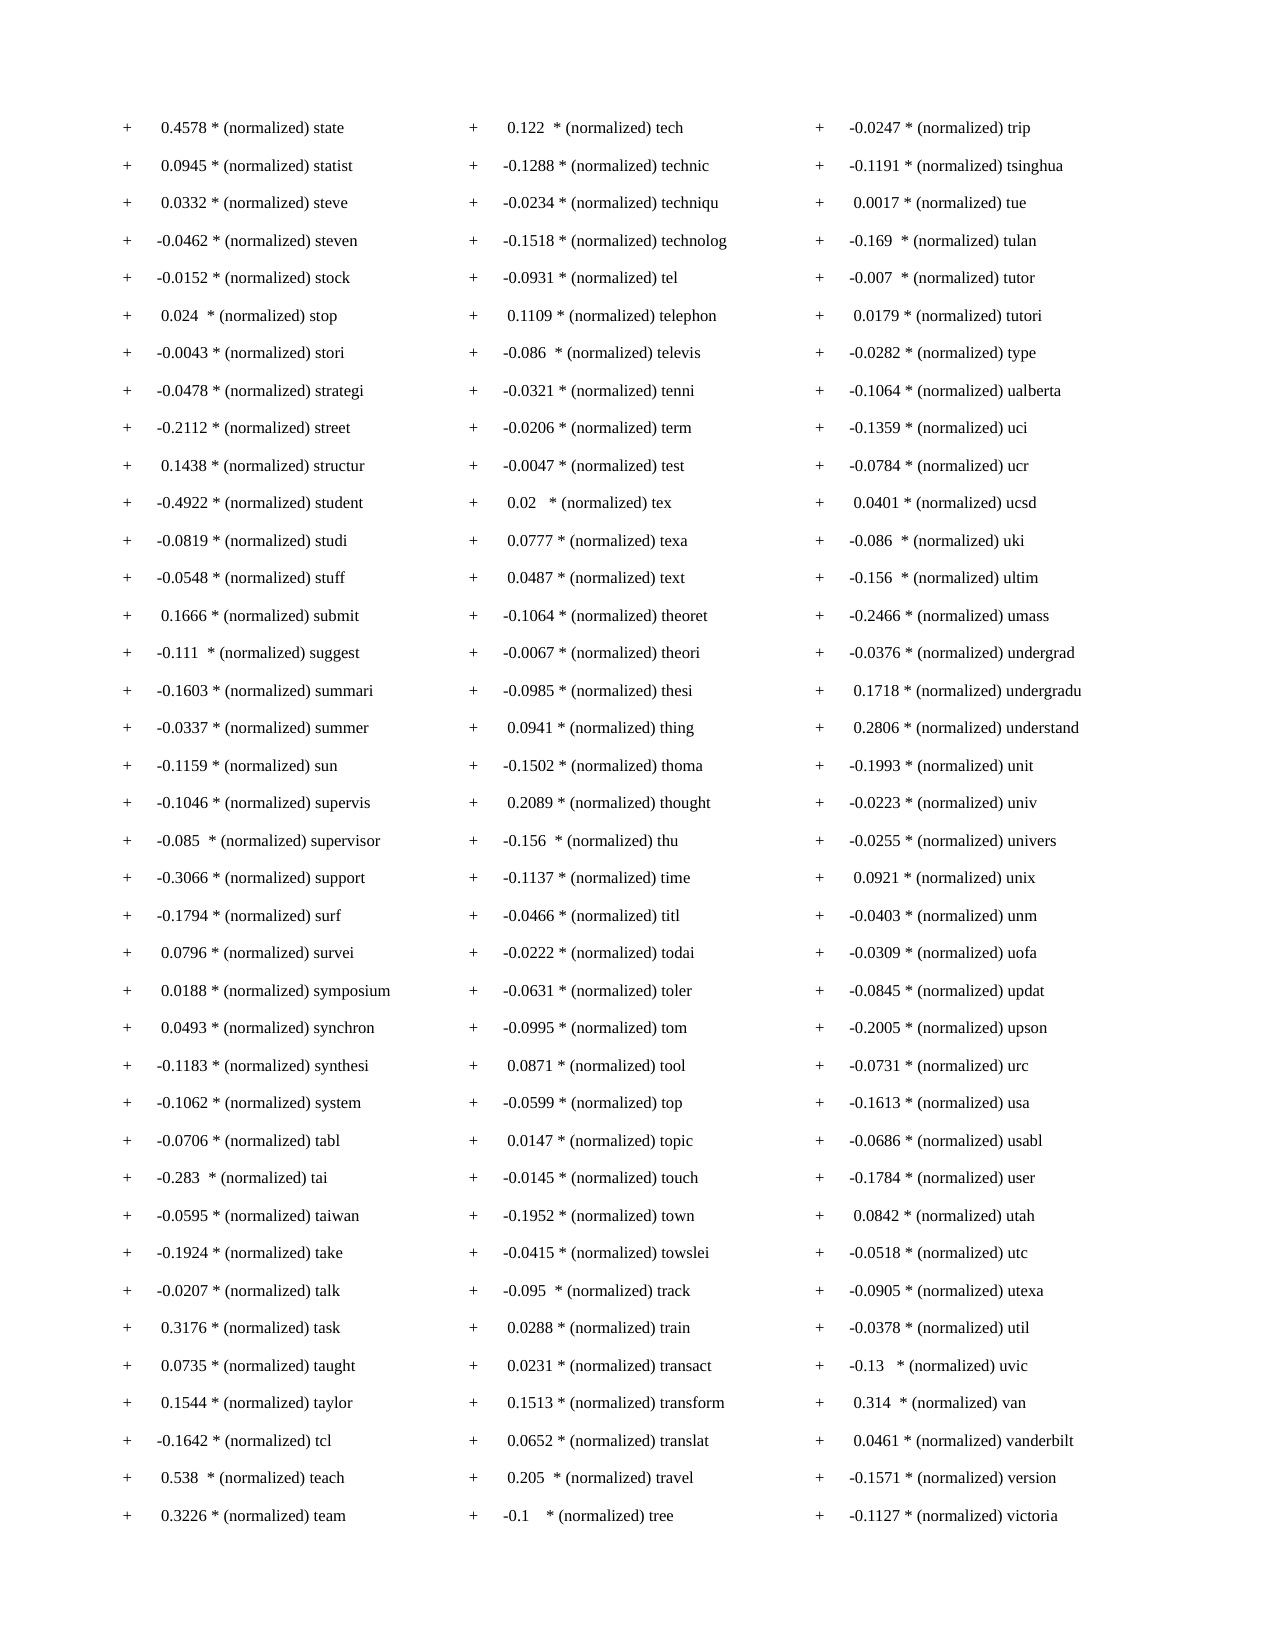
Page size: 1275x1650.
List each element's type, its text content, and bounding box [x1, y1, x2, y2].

text + -0.1137 * (normalized) time [464, 868, 811, 887]
text + 0.3226 * (normalized) team [118, 1506, 464, 1525]
text + -0.0047 * (normalized) test [464, 456, 811, 475]
text + -0.0466 * (normalized) titl [464, 906, 811, 925]
text + 0.1718 * (normalized) undergradu [811, 681, 1157, 700]
text + 0.122 * (normalized) tech [464, 118, 811, 137]
text + 0.02 * (normalized) tex [464, 493, 811, 512]
text + -0.1062 * (normalized) system [118, 1093, 464, 1112]
text + -0.0905 * (normalized) utexa [811, 1281, 1157, 1300]
text + -0.0985 * (normalized) thesi [464, 681, 811, 700]
text + -0.0222 * (normalized) todai [464, 943, 811, 962]
text + 0.0332 * (normalized) steve [118, 193, 464, 212]
text + -0.0784 * (normalized) ucr [811, 456, 1157, 475]
text + -0.1064 * (normalized) ualberta [811, 381, 1157, 400]
text + -0.0206 * (normalized) term [464, 418, 811, 437]
text + 0.2089 * (normalized) thought [464, 793, 811, 812]
text + -0.169 * (normalized) tulan [811, 231, 1157, 250]
text + -0.0309 * (normalized) uofa [811, 943, 1157, 962]
text + -0.4922 * (normalized) student [118, 493, 464, 512]
text + -0.0548 * (normalized) stuff [118, 568, 464, 587]
text + -0.2466 * (normalized) umass [811, 606, 1157, 625]
text + -0.0282 * (normalized) type [811, 343, 1157, 362]
text + -0.0145 * (normalized) touch [464, 1168, 811, 1187]
text + 0.1438 * (normalized) structur [118, 456, 464, 475]
text + 0.3176 * (normalized) task [118, 1318, 464, 1337]
text + -0.0518 * (normalized) utc [811, 1243, 1157, 1262]
text + 0.0231 * (normalized) transact [464, 1356, 811, 1375]
text + -0.1046 * (normalized) supervis [118, 793, 464, 812]
text + 0.314 * (normalized) van [811, 1393, 1157, 1412]
text + 0.0147 * (normalized) topic [464, 1131, 811, 1150]
text + -0.007 * (normalized) tutor [811, 268, 1157, 287]
text + -0.1064 * (normalized) theoret [464, 606, 811, 625]
text + -0.0995 * (normalized) tom [464, 1018, 811, 1037]
text + 0.2806 * (normalized) understand [811, 718, 1157, 737]
text + 0.1544 * (normalized) taylor [118, 1393, 464, 1412]
text + -0.0819 * (normalized) studi [118, 531, 464, 550]
text + -0.111 * (normalized) suggest [118, 643, 464, 662]
text + -0.1924 * (normalized) take [118, 1243, 464, 1262]
text + -0.086 * (normalized) uki [811, 531, 1157, 550]
text + -0.0043 * (normalized) stori [118, 343, 464, 362]
text + -0.1603 * (normalized) summari [118, 681, 464, 700]
text + -0.0631 * (normalized) toler [464, 981, 811, 1000]
text + 0.0487 * (normalized) text [464, 568, 811, 587]
text + -0.0931 * (normalized) tel [464, 268, 811, 287]
text + -0.0478 * (normalized) strategi [118, 381, 464, 400]
text + -0.0731 * (normalized) urc [811, 1056, 1157, 1075]
text + -0.1288 * (normalized) technic [464, 156, 811, 175]
text + -0.0337 * (normalized) summer [118, 718, 464, 737]
text + -0.1518 * (normalized) technolog [464, 231, 811, 250]
text + -0.0599 * (normalized) top [464, 1093, 811, 1112]
text + 0.0945 * (normalized) statist [118, 156, 464, 175]
text + -0.0223 * (normalized) univ [811, 793, 1157, 812]
text + 0.1666 * (normalized) submit [118, 606, 464, 625]
text + -0.1127 * (normalized) victoria [811, 1506, 1157, 1525]
text + -0.2005 * (normalized) upson [811, 1018, 1157, 1037]
text + 0.0796 * (normalized) survei [118, 943, 464, 962]
text + -0.086 * (normalized) televis [464, 343, 811, 362]
text + 0.0461 * (normalized) vanderbilt [811, 1431, 1157, 1450]
text + -0.1502 * (normalized) thoma [464, 756, 811, 775]
text + -0.1571 * (normalized) version [811, 1468, 1157, 1487]
text + -0.1794 * (normalized) surf [118, 906, 464, 925]
text + 0.0288 * (normalized) train [464, 1318, 811, 1337]
text + -0.1183 * (normalized) synthesi [118, 1056, 464, 1075]
text + -0.085 * (normalized) supervisor [118, 831, 464, 850]
text + 0.0735 * (normalized) taught [118, 1356, 464, 1375]
text + 0.1109 * (normalized) telephon [464, 306, 811, 325]
text + -0.13 * (normalized) uvic [811, 1356, 1157, 1375]
text + 0.538 * (normalized) teach [118, 1468, 464, 1487]
text + 0.0188 * (normalized) symposium [118, 981, 464, 1000]
text + 0.0179 * (normalized) tutori [811, 306, 1157, 325]
text + 0.205 * (normalized) travel [464, 1468, 811, 1487]
text + -0.0686 * (normalized) usabl [811, 1131, 1157, 1150]
text + 0.024 * (normalized) stop [118, 306, 464, 325]
text + 0.1513 * (normalized) transform [464, 1393, 811, 1412]
text + -0.1952 * (normalized) town [464, 1206, 811, 1225]
text + -0.283 * (normalized) tai [118, 1168, 464, 1187]
text + 0.0842 * (normalized) utah [811, 1206, 1157, 1225]
text + 0.0777 * (normalized) texa [464, 531, 811, 550]
text + -0.0234 * (normalized) techniqu [464, 193, 811, 212]
text + -0.0378 * (normalized) util [811, 1318, 1157, 1337]
text + -0.156 * (normalized) ultim [811, 568, 1157, 587]
text + -0.1784 * (normalized) user [811, 1168, 1157, 1187]
text + -0.0706 * (normalized) tabl [118, 1131, 464, 1150]
text + 0.0941 * (normalized) thing [464, 718, 811, 737]
text + -0.1159 * (normalized) sun [118, 756, 464, 775]
text + -0.0403 * (normalized) unm [811, 906, 1157, 925]
text + -0.2112 * (normalized) street [118, 418, 464, 437]
text + -0.156 * (normalized) thu [464, 831, 811, 850]
text + -0.0415 * (normalized) towslei [464, 1243, 811, 1262]
text + -0.0255 * (normalized) univers [811, 831, 1157, 850]
text + -0.1 * (normalized) tree [464, 1506, 811, 1525]
text + 0.0652 * (normalized) translat [464, 1431, 811, 1450]
text + -0.0152 * (normalized) stock [118, 268, 464, 287]
text + -0.0067 * (normalized) theori [464, 643, 811, 662]
text + -0.3066 * (normalized) support [118, 868, 464, 887]
text + -0.0462 * (normalized) steven [118, 231, 464, 250]
text + 0.0921 * (normalized) unix [811, 868, 1157, 887]
text + -0.1191 * (normalized) tsinghua [811, 156, 1157, 175]
text + -0.0376 * (normalized) undergrad [811, 643, 1157, 662]
text + -0.0207 * (normalized) talk [118, 1281, 464, 1300]
text + -0.1613 * (normalized) usa [811, 1093, 1157, 1112]
text + 0.4578 * (normalized) state [118, 118, 464, 137]
text + -0.1359 * (normalized) uci [811, 418, 1157, 437]
text + 0.0401 * (normalized) ucsd [811, 493, 1157, 512]
text + -0.0321 * (normalized) tenni [464, 381, 811, 400]
text + -0.095 * (normalized) track [464, 1281, 811, 1300]
text + 0.0871 * (normalized) tool [464, 1056, 811, 1075]
text + 0.0017 * (normalized) tue [811, 193, 1157, 212]
text + -0.0845 * (normalized) updat [811, 981, 1157, 1000]
text + -0.1642 * (normalized) tcl [118, 1431, 464, 1450]
text + -0.0595 * (normalized) taiwan [118, 1206, 464, 1225]
text + -0.0247 * (normalized) trip [811, 118, 1157, 137]
text + -0.1993 * (normalized) unit [811, 756, 1157, 775]
text + 0.0493 * (normalized) synchron [118, 1018, 464, 1037]
